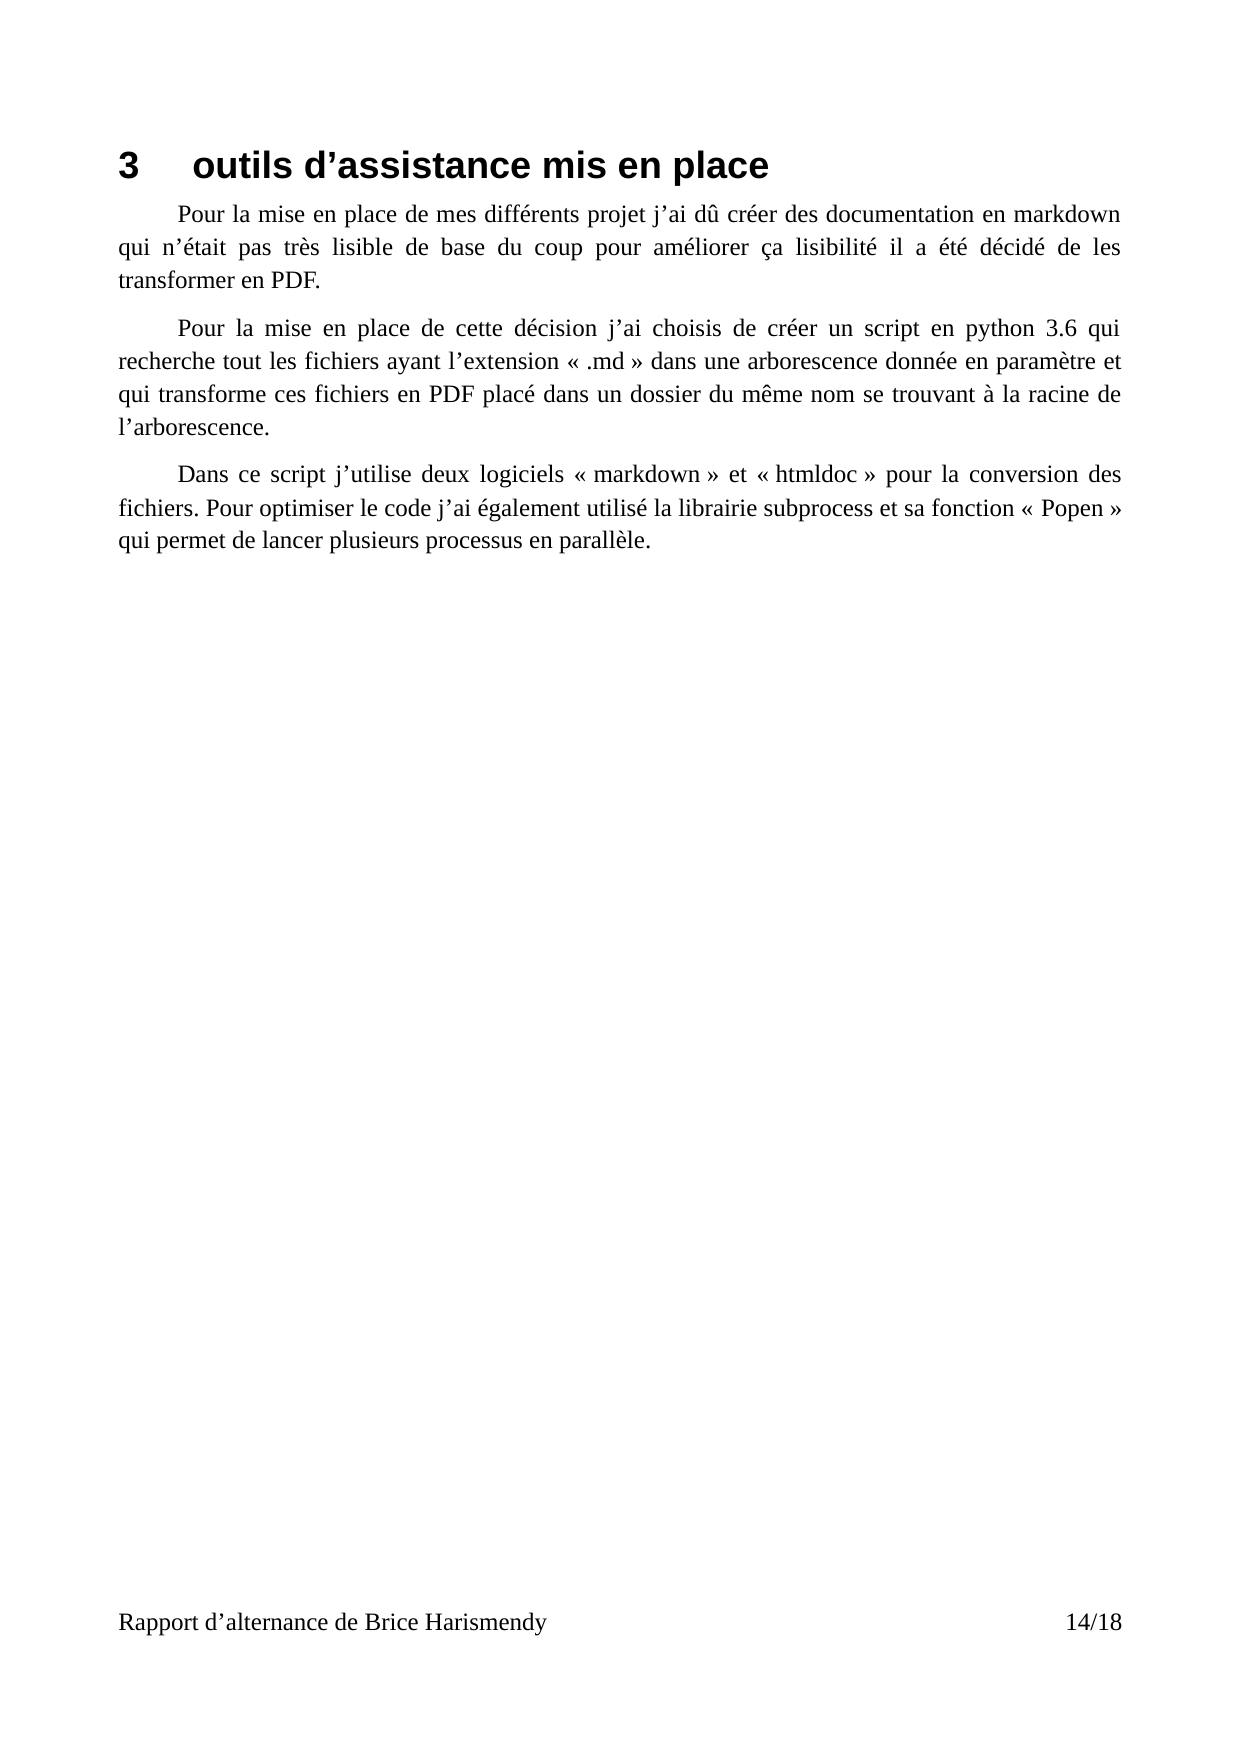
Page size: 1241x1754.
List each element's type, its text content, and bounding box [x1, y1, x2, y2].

subtitle outils d’assistance mis en place [118, 143, 1122, 187]
text Pour la mise en place de cette décision j’ai choisis de créer un script en python 3.6 qui recherche tout les fichiers ayant l’extension « .md » dans une arborescence donnée en paramètre et qui transforme ces fichiers en PDF placé dans un dossier du même nom se trouvant à la racine de l’arborescence. [118, 313, 1122, 441]
text Pour la mise en place de mes différents projet j’ai dû créer des documentation en markdown qui n’était pas très lisible de base du coup pour améliorer ça lisibilité il a été décidé de les transformer en PDF. [118, 199, 1122, 294]
text Dans ce script j’utilise deux logiciels « markdown » et « htmldoc » pour la conversion des fichiers. Pour optimiser le code j’ai également utilisé la librairie subprocess et sa fonction « Popen » qui permet de lancer plusieurs processus en parallèle. [118, 459, 1122, 554]
